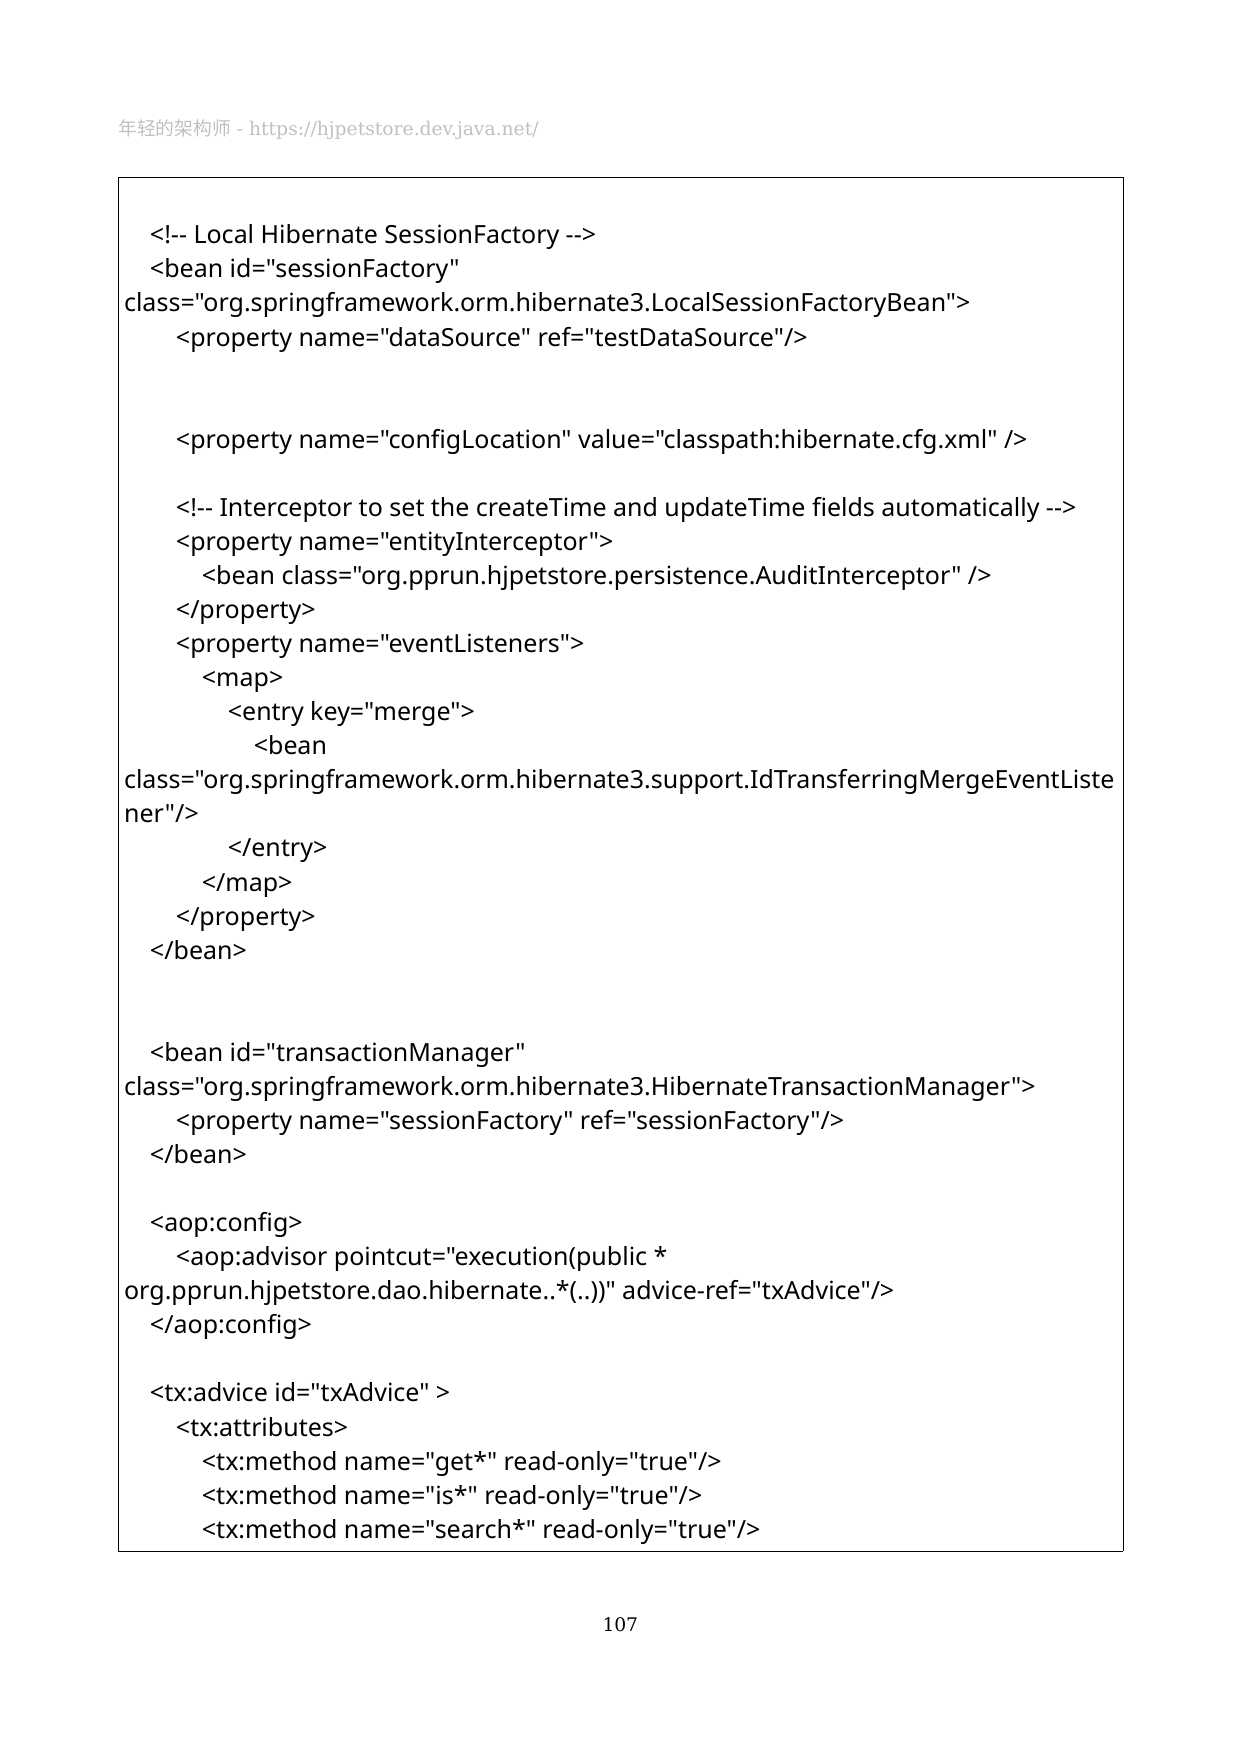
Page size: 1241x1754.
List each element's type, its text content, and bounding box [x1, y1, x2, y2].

table_cell <!-- Local Hibernate SessionFactory --> <bean id="sessionFactory" class="org.springframework.orm.hibernate3.LocalSessionFactoryBean"> <property name="dataSource" ref="testDataSource"/> <property name="configLocation" value="classpath:hibernate.cfg.xml" /> <!-- Interceptor to set the createTime and updateTime fields automatically --> <property name="entityInterceptor"> <bean class="org.pprun.hjpetstore.persistence.AuditInterceptor" /> </property> <property name="eventListeners"> <map> <entry key="merge"> <bean class="org.springframework.orm.hibernate3.support.IdTransferringMergeEventListener"/> </entry> </map> </property> </bean> <bean id="transactionManager" class="org.springframework.orm.hibernate3.HibernateTransactionManager"> <property name="sessionFactory" ref="sessionFactory"/> </bean> <aop:config> <aop:advisor pointcut="execution(public * org.pprun.hjpetstore.dao.hibernate..*(..))" advice-ref="txAdvice"/> </aop:config> <tx:advice id="txAdvice" > <tx:attributes> <tx:method name="get*" read-only="true"/> <tx:method name="is*" read-only="true"/> <tx:method name="search*" read-only="true"/> [119, 178, 1123, 1551]
